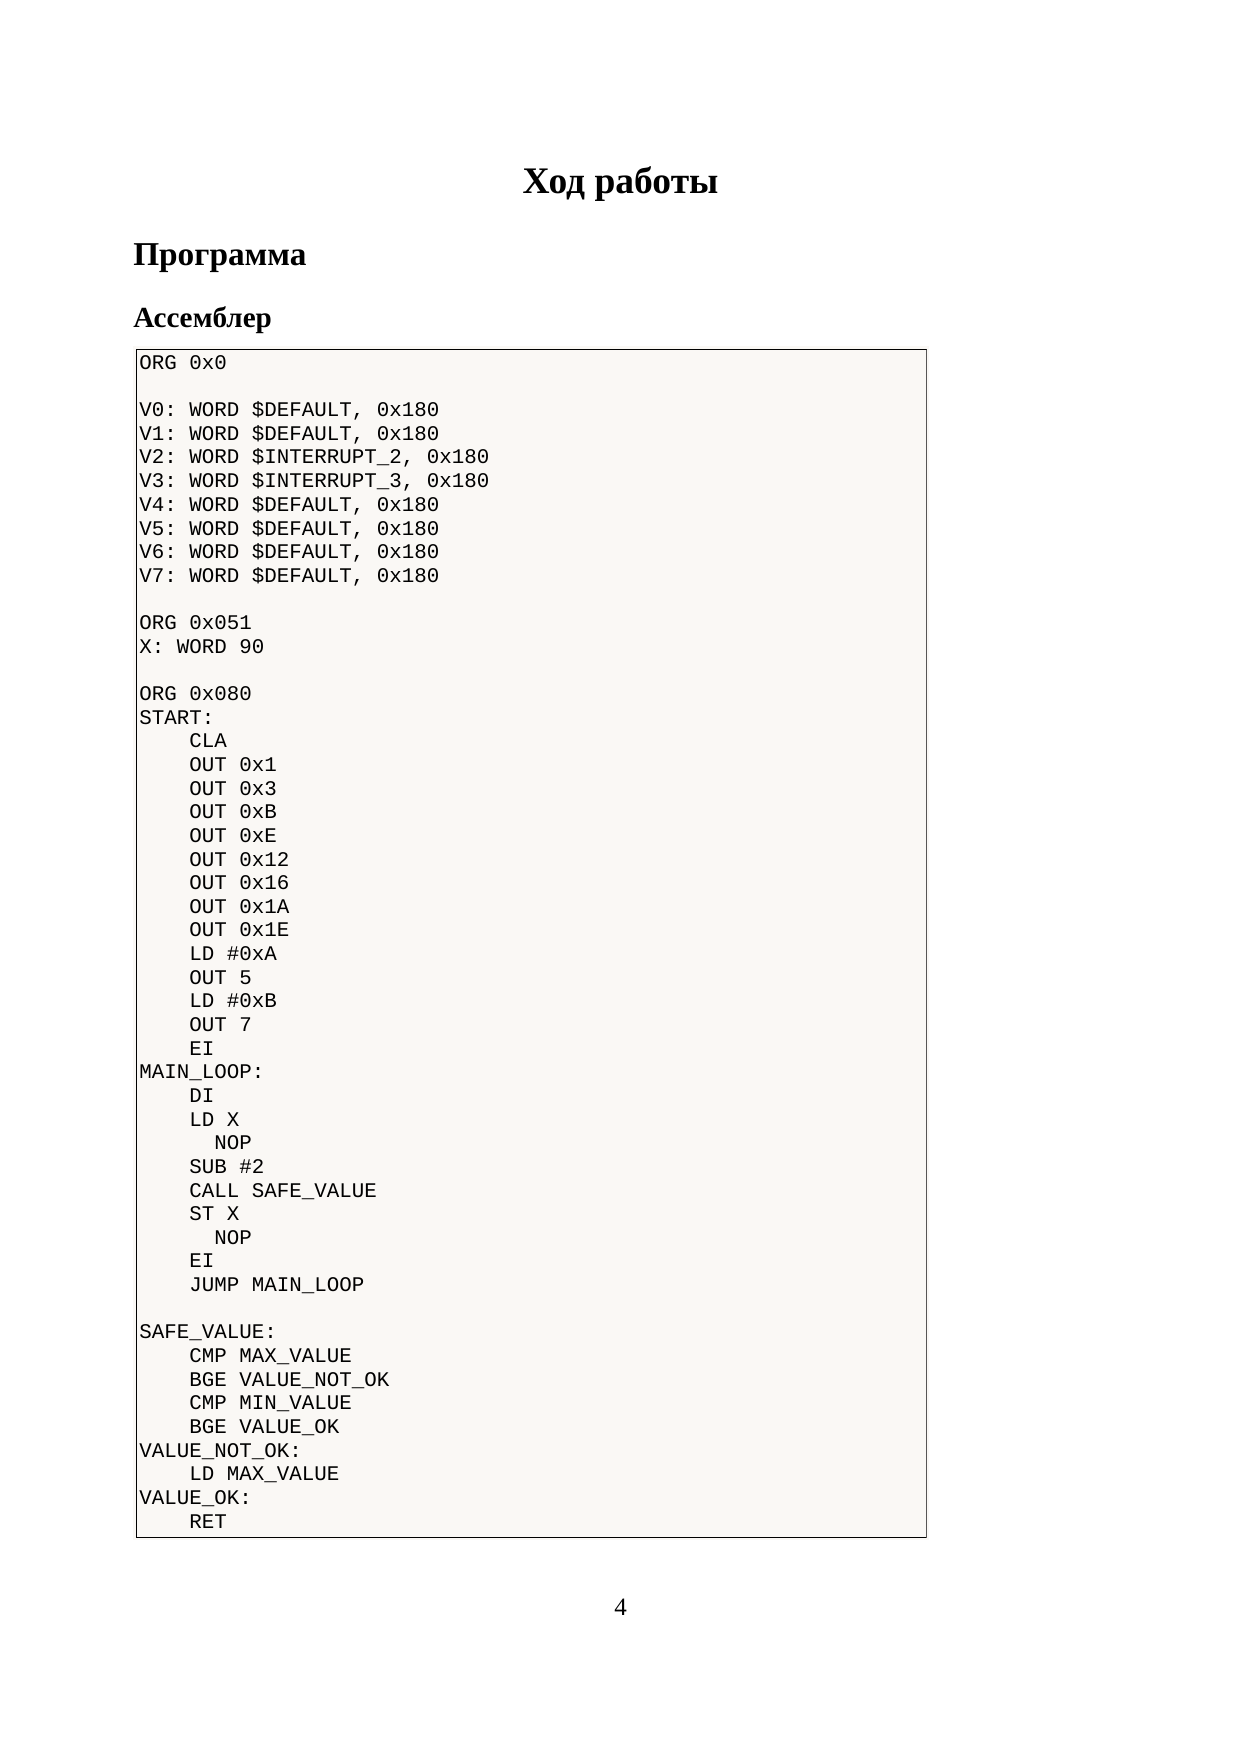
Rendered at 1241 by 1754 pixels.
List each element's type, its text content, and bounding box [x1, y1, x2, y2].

subtitle Ход работы [133, 158, 1107, 201]
subtitle Ассемблер [133, 300, 1107, 333]
table_header ORG 0x0 V0: WORD $DEFAULT, 0x180 V1: WORD $DEFAULT, 0x180 V2: WORD $INTERRUPT_2, 0x180 V3: WORD $INTERRUPT_3, 0x180 V4: WORD $DEFAULT, 0x180 V5: WORD $DEFAULT, 0x180 V6: WORD $DEFAULT, 0x180 V7: WORD $DEFAULT, 0x180 ORG 0x051 X: WORD 90 ORG 0x080 START: CLA OUT 0x1 OUT 0x3 OUT 0xB OUT 0xE OUT 0x12 OUT 0x16 OUT 0x1A OUT 0x1E LD #0xA OUT 5 LD #0xB OUT 7 EI MAIN_LOOP: DI LD X NOP SUB #2 CALL SAFE_VALUE ST X NOP EI JUMP MAIN_LOOP SAFE_VALUE: CMP MAX_VALUE BGE VALUE_NOT_OK CMP MIN_VALUE BGE VALUE_OK VALUE_NOT_OK: LD MAX_VALUE VALUE_OK: RET [133, 346, 929, 1540]
subtitle Программа [133, 234, 1107, 273]
